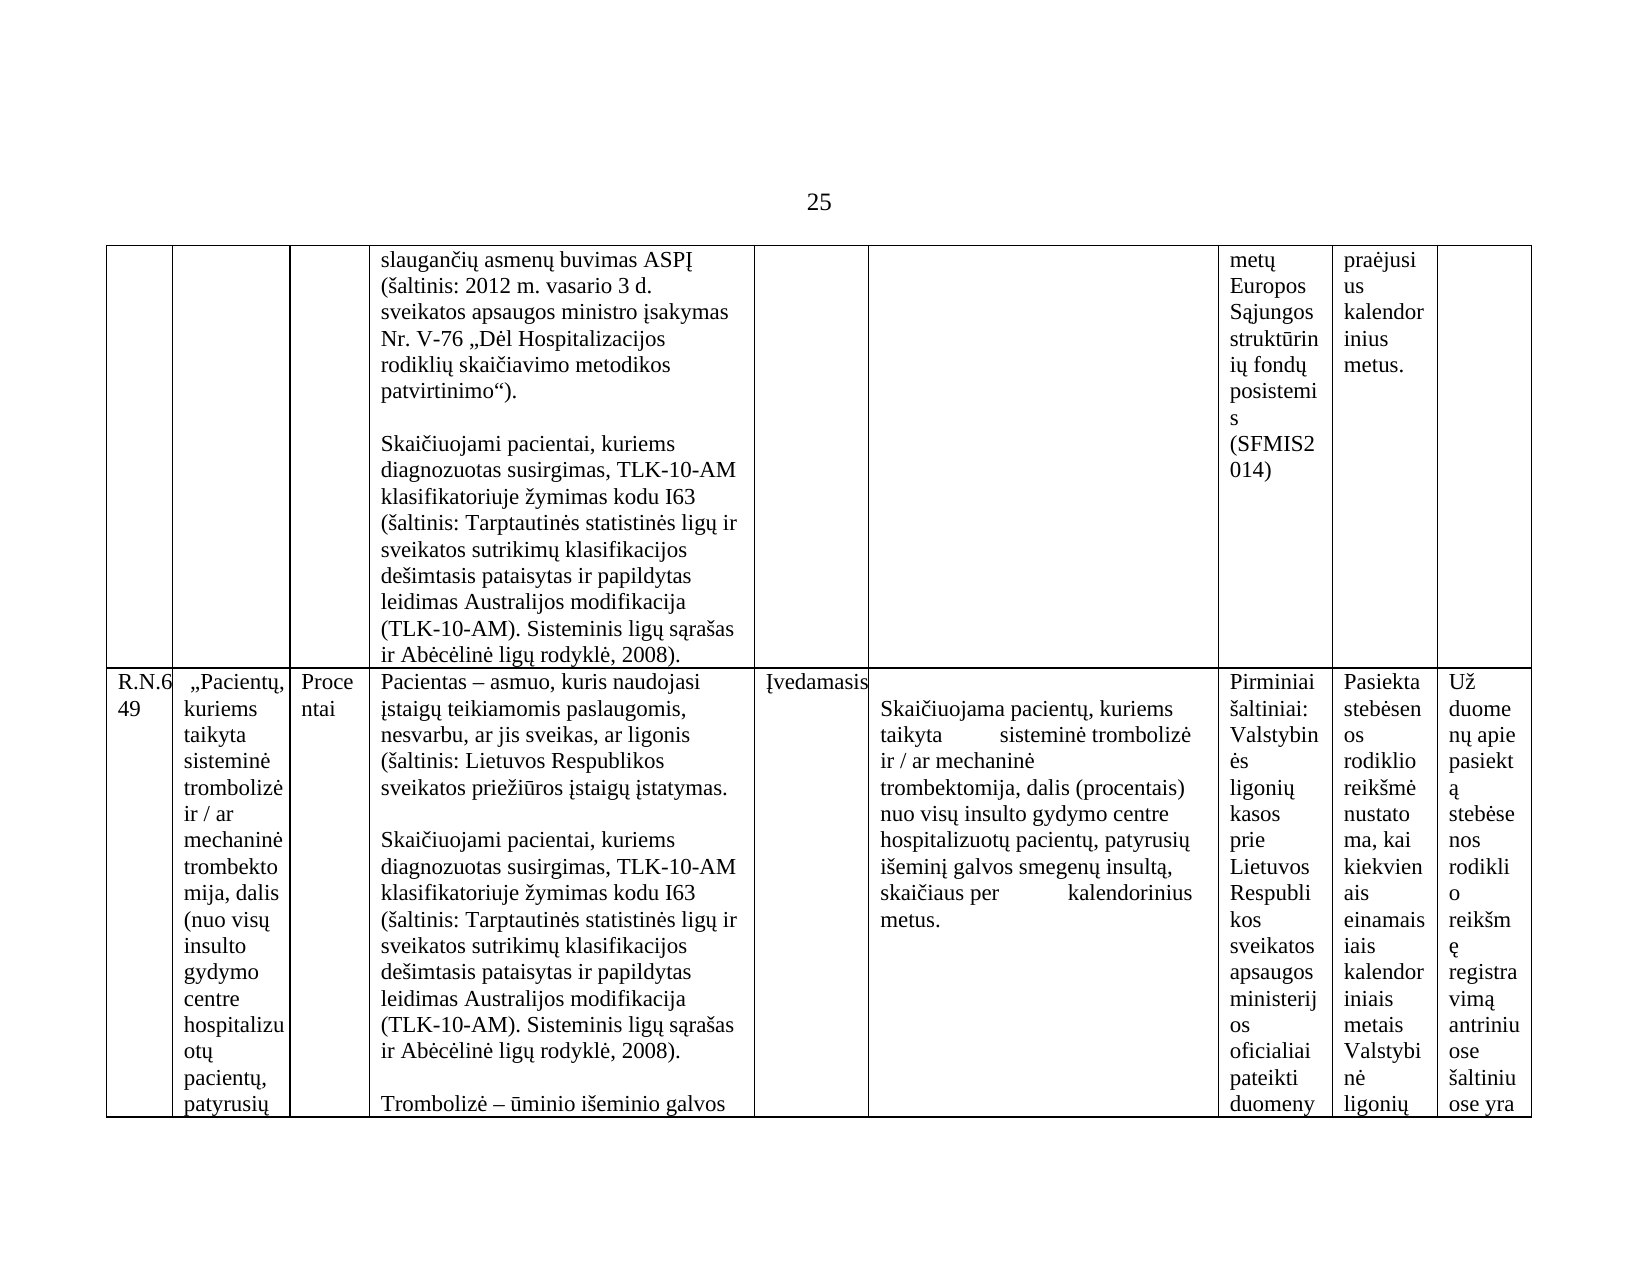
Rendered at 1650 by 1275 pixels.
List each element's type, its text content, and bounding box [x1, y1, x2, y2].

table_cell Procentai [291, 669, 369, 1116]
table_cell praėjusius kalendorinius metus. [1333, 246, 1437, 667]
table_cell Skaičiuojama pacientų, kuriems taikyta sisteminė trombolizė ir / ar mechaninė trombektomija, dalis (procentais) nuo visų insulto gydymo centre hospitalizuotų pacientų, patyrusių išeminį galvos smegenų insultą, skaičiaus per kalendorinius metus. [869, 669, 1218, 1116]
table_cell [869, 246, 1218, 667]
table_cell Pasiekta stebėsenos rodiklio reikšmė nustatoma, kai kiekvienais einamaisiais kalendoriniais metais Valstybinė ligonių [1333, 669, 1437, 1116]
table_cell [107, 246, 172, 667]
table_cell „Pacientų, kuriems taikyta sisteminė trombolizė ir / ar mechaninė trombektomija, dalis (nuo visų insulto gydymo centre hospitalizuotų pacientų, patyrusių [173, 669, 289, 1116]
table_cell Už duomenų apie pasiektą stebėsenos rodiklio reikšmę registravimą antriniuose šaltiniuose yra [1438, 669, 1531, 1116]
table_cell [173, 246, 289, 667]
table_cell metų Europos Sąjungos struktūrinių fondų posistemis (SFMIS2014) [1219, 246, 1332, 667]
table_cell Pacientas – asmuo, kuris naudojasi įstaigų teikiamomis paslaugomis, nesvarbu, ar jis sveikas, ar ligonis (šaltinis: Lietuvos Respublikos sveikatos priežiūros įstaigų įstatymas. Skaičiuojami pacientai, kuriems diagnozuotas susirgimas, TLK-10-AM klasifikatoriuje žymimas kodu I63 (šaltinis: Tarptautinės statistinės ligų ir sveikatos sutrikimų klasifikacijos dešimtasis pataisytas ir papildytas leidimas Australijos modifikacija (TLK-10-AM). Sisteminis ligų sąrašas ir Abėcėlinė ligų rodyklė, 2008). Trombolizė – ūminio išeminio galvos [370, 669, 754, 1116]
table_cell slaugančių asmenų buvimas ASPĮ (šaltinis: 2012 m. vasario 3 d. sveikatos apsaugos ministro įsakymas Nr. V-76 „Dėl Hospitalizacijos rodiklių skaičiavimo metodikos patvirtinimo“). Skaičiuojami pacientai, kuriems diagnozuotas susirgimas, TLK-10-AM klasifikatoriuje žymimas kodu I63 (šaltinis: Tarptautinės statistinės ligų ir sveikatos sutrikimų klasifikacijos dešimtasis pataisytas ir papildytas leidimas Australijos modifikacija (TLK-10-AM). Sisteminis ligų sąrašas ir Abėcėlinė ligų rodyklė, 2008). [370, 246, 754, 667]
table_cell Įvedamasis [755, 669, 868, 1116]
table_cell Pirminiai šaltiniai: Valstybinės ligonių kasos prie Lietuvos Respublikos sveikatos apsaugos ministerijos oficialiai pateikti duomeny [1219, 669, 1332, 1116]
table_cell [755, 246, 868, 667]
table_cell R.N.649 [107, 669, 172, 1116]
table_cell [291, 246, 369, 667]
table_cell [1438, 246, 1531, 667]
